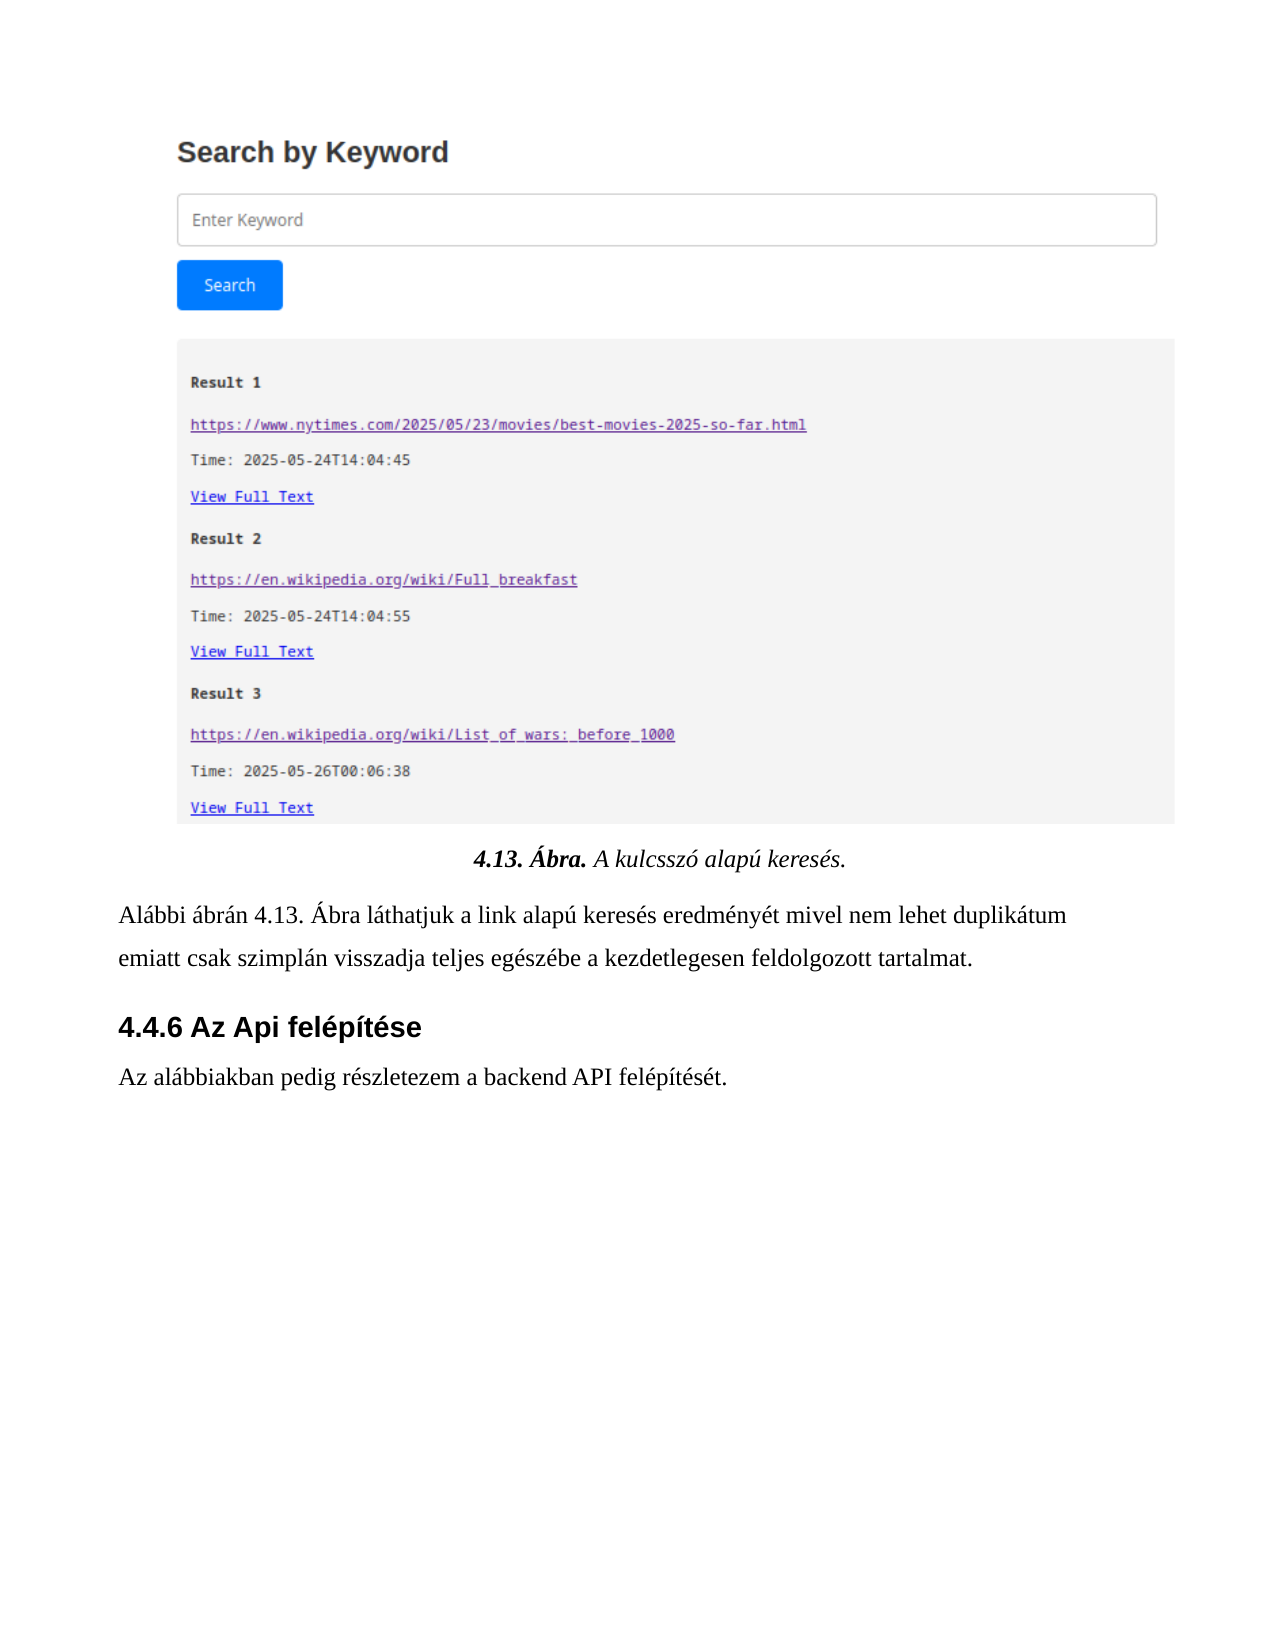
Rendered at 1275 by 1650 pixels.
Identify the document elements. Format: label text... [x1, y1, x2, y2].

picture [165, 124, 1175, 824]
subtitle 4.4.6 Az Api felépítése [118, 1011, 1109, 1044]
text Az alábbiakban pedig részletezem a backend API felépítését. [118, 1062, 1127, 1091]
text [165, 118, 1157, 124]
text 4.13. Ábra. A kulcsszó alapú keresés. [165, 824, 1157, 873]
text Alábbi ábrán 4.13. Ábra láthatjuk a link alapú keresés eredményét mivel nem lehet duplikátum emiatt csak szimplán visszadja teljes egészébe a kezdetlegesen feldolgozott tartalmat. [118, 900, 1127, 972]
